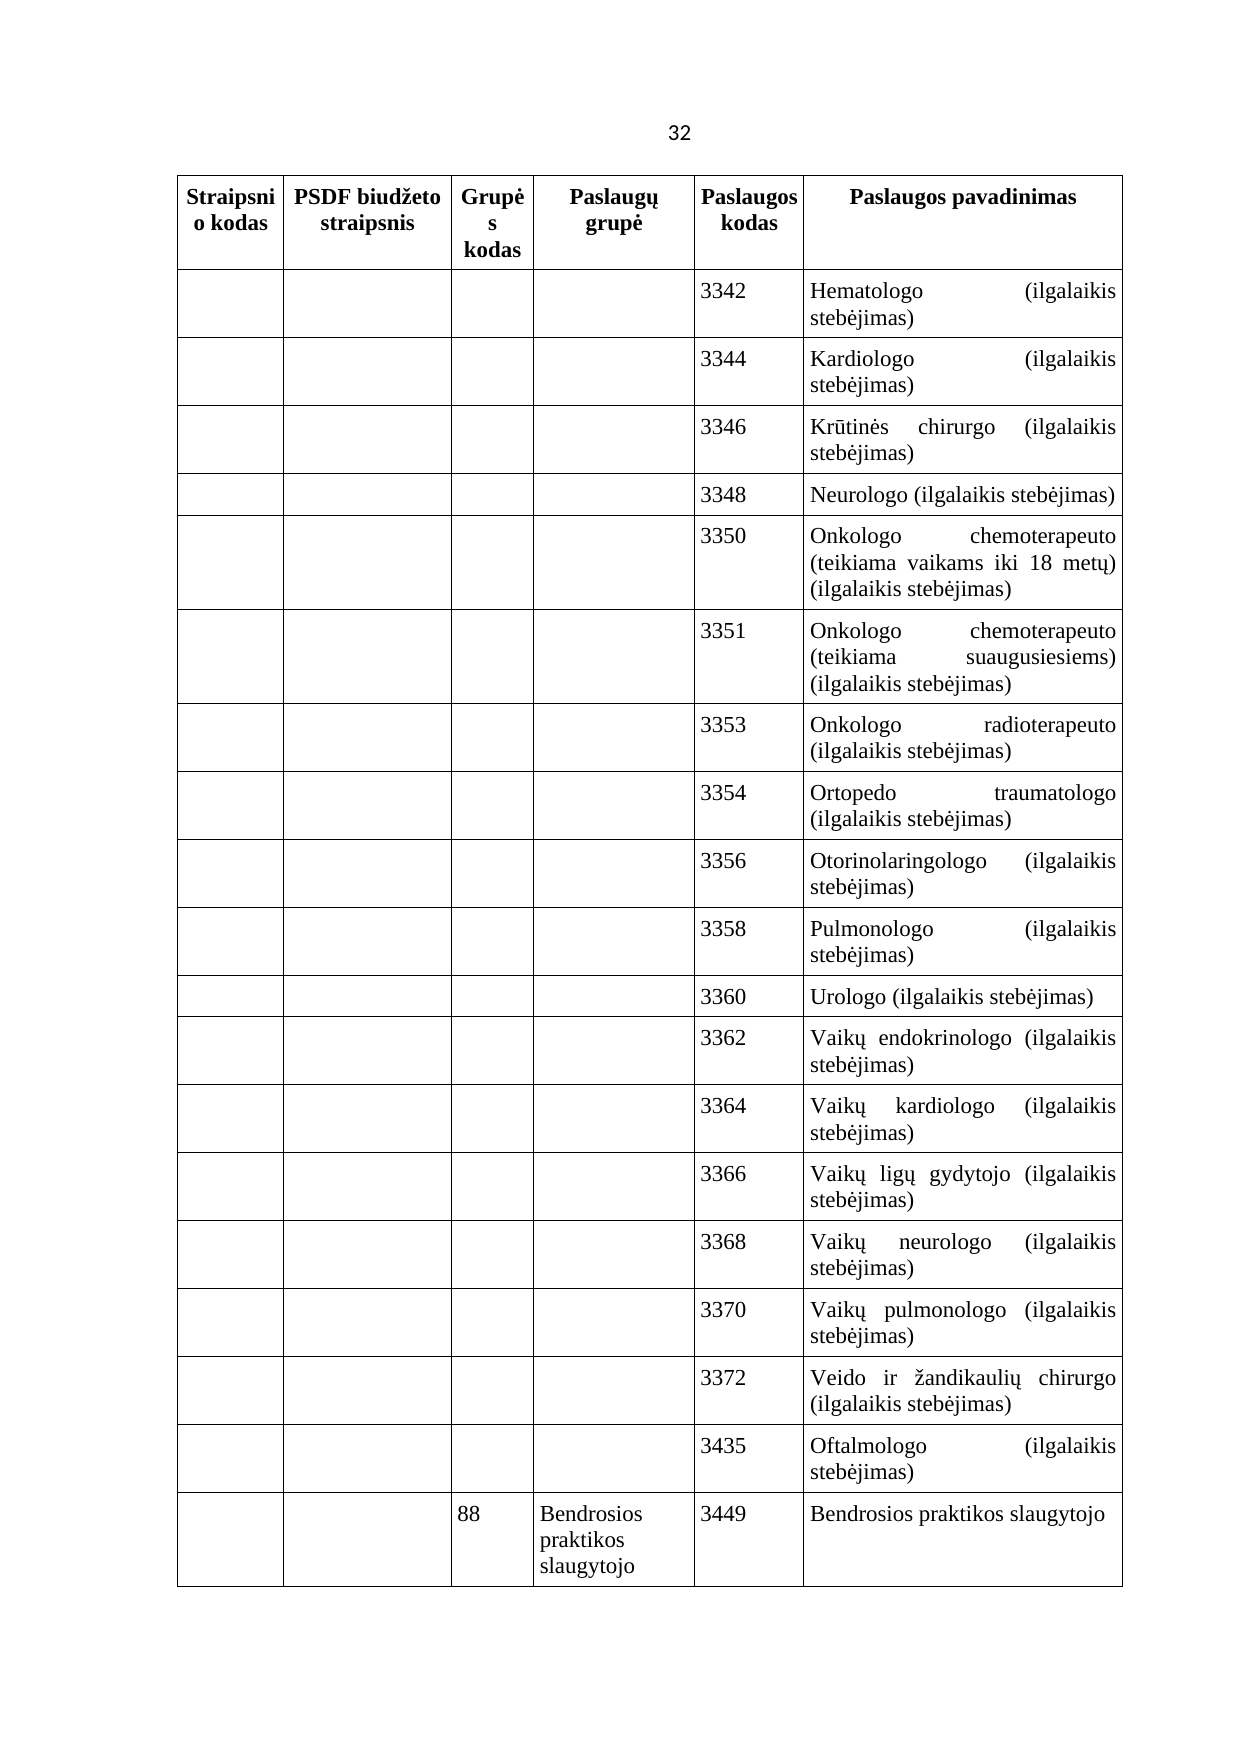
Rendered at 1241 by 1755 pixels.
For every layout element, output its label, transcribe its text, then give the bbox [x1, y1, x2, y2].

table_cell [452, 516, 533, 609]
table_cell [178, 406, 283, 473]
table_cell 3354 [695, 772, 803, 839]
table_cell [452, 610, 533, 703]
table_header Straipsnio kodas [178, 176, 283, 269]
table_cell Urologo (ilgalaikis stebėjimas) [804, 976, 1122, 1016]
table_cell 3449 [695, 1493, 803, 1586]
table_header Paslaugų grupė [534, 176, 694, 269]
table_cell Onkologo chemoterapeuto (teikiama suaugusiesiems) (ilgalaikis stebėjimas) [804, 610, 1122, 703]
table_cell [452, 1153, 533, 1220]
table_cell [452, 270, 533, 337]
table_cell 3364 [695, 1085, 803, 1152]
table_cell 3435 [695, 1425, 803, 1492]
table_cell 3360 [695, 976, 803, 1016]
table_cell [178, 1085, 283, 1152]
table_cell Krūtinės chirurgo (ilgalaikis stebėjimas) [804, 406, 1122, 473]
table_cell Onkologo chemoterapeuto (teikiama vaikams iki 18 metų) (ilgalaikis stebėjimas) [804, 516, 1122, 609]
table_cell [178, 338, 283, 405]
table_cell Oftalmologo (ilgalaikis stebėjimas) [804, 1425, 1122, 1492]
table_cell 3370 [695, 1289, 803, 1356]
table_cell Vaikų pulmonologo (ilgalaikis stebėjimas) [804, 1289, 1122, 1356]
table_cell [178, 976, 283, 1016]
table_cell [284, 270, 451, 337]
table_cell [284, 1153, 451, 1220]
table_cell [284, 1425, 451, 1492]
table_cell [178, 704, 283, 771]
table_cell [534, 840, 694, 907]
table_cell [284, 772, 451, 839]
table_cell [178, 1017, 283, 1084]
table_cell [452, 1289, 533, 1356]
table_cell [178, 474, 283, 514]
table_cell Bendrosios praktikos slaugytojo [804, 1493, 1122, 1586]
table_cell [284, 1357, 451, 1424]
table_cell [534, 1289, 694, 1356]
table_cell Pulmonologo (ilgalaikis stebėjimas) [804, 908, 1122, 975]
table_cell [284, 474, 451, 514]
table_cell [178, 840, 283, 907]
table_cell [534, 474, 694, 514]
table_cell [534, 610, 694, 703]
table_cell 3362 [695, 1017, 803, 1084]
table_cell 3346 [695, 406, 803, 473]
table_cell [452, 406, 533, 473]
table_cell Vaikų endokrinologo (ilgalaikis stebėjimas) [804, 1017, 1122, 1084]
table_cell [284, 406, 451, 473]
table_cell 3351 [695, 610, 803, 703]
table_cell [534, 270, 694, 337]
table_cell Vaikų ligų gydytojo (ilgalaikis stebėjimas) [804, 1153, 1122, 1220]
table_cell [284, 976, 451, 1016]
table_cell Neurologo (ilgalaikis stebėjimas) [804, 474, 1122, 514]
table_cell [284, 704, 451, 771]
table_cell [452, 474, 533, 514]
table_cell [178, 1289, 283, 1356]
table_cell [178, 1153, 283, 1220]
table_cell Vaikų kardiologo (ilgalaikis stebėjimas) [804, 1085, 1122, 1152]
table_cell [452, 1357, 533, 1424]
table_cell 3358 [695, 908, 803, 975]
table_cell [284, 908, 451, 975]
table_cell [284, 610, 451, 703]
table_cell 88 [452, 1493, 533, 1586]
table_cell 3350 [695, 516, 803, 609]
table_cell [534, 908, 694, 975]
table_cell Hematologo (ilgalaikis stebėjimas) [804, 270, 1122, 337]
table_cell Bendrosios praktikos slaugytojo [534, 1493, 694, 1586]
table_cell 3342 [695, 270, 803, 337]
table_cell Onkologo radioterapeuto (ilgalaikis stebėjimas) [804, 704, 1122, 771]
table_cell [534, 1153, 694, 1220]
table_cell [534, 338, 694, 405]
table_header Paslaugos kodas [695, 176, 803, 269]
table_cell [534, 406, 694, 473]
table_cell 3372 [695, 1357, 803, 1424]
table_cell 3368 [695, 1221, 803, 1288]
table_cell [534, 1221, 694, 1288]
table_cell [178, 270, 283, 337]
table_cell [284, 1493, 451, 1586]
table_cell 3353 [695, 704, 803, 771]
table_cell [178, 908, 283, 975]
table_cell [178, 1221, 283, 1288]
table_cell [178, 516, 283, 609]
table_cell [284, 840, 451, 907]
table_cell [452, 1221, 533, 1288]
table_cell [452, 1085, 533, 1152]
table_cell 3366 [695, 1153, 803, 1220]
table_cell Ortopedo traumatologo (ilgalaikis stebėjimas) [804, 772, 1122, 839]
table_cell [534, 516, 694, 609]
table_cell [452, 976, 533, 1016]
table_header Paslaugos pavadinimas [804, 176, 1122, 269]
table_cell [452, 772, 533, 839]
table_cell [452, 908, 533, 975]
table_cell 3348 [695, 474, 803, 514]
table_cell 3344 [695, 338, 803, 405]
table_cell Kardiologo (ilgalaikis stebėjimas) [804, 338, 1122, 405]
table_cell [178, 1425, 283, 1492]
table_cell [452, 840, 533, 907]
table_cell Otorinolaringologo (ilgalaikis stebėjimas) [804, 840, 1122, 907]
table_cell [534, 976, 694, 1016]
table_cell [452, 338, 533, 405]
table_cell [284, 516, 451, 609]
table_header Grupės kodas [452, 176, 533, 269]
table_cell [452, 704, 533, 771]
table_cell [178, 1357, 283, 1424]
table_cell [534, 704, 694, 771]
table_cell [534, 772, 694, 839]
table_cell [284, 1017, 451, 1084]
table_cell [452, 1017, 533, 1084]
table_cell [284, 1289, 451, 1356]
table_cell Vaikų neurologo (ilgalaikis stebėjimas) [804, 1221, 1122, 1288]
table_cell [178, 1493, 283, 1586]
table_cell [284, 338, 451, 405]
table_cell [178, 610, 283, 703]
table_cell [284, 1221, 451, 1288]
table_cell [534, 1425, 694, 1492]
table_cell [452, 1425, 533, 1492]
table_cell 3356 [695, 840, 803, 907]
table_cell Veido ir žandikaulių chirurgo (ilgalaikis stebėjimas) [804, 1357, 1122, 1424]
table_header PSDF biudžeto straipsnis [284, 176, 451, 269]
table_cell [534, 1017, 694, 1084]
table_cell [284, 1085, 451, 1152]
table_cell [534, 1085, 694, 1152]
table_cell [178, 772, 283, 839]
table_cell [534, 1357, 694, 1424]
